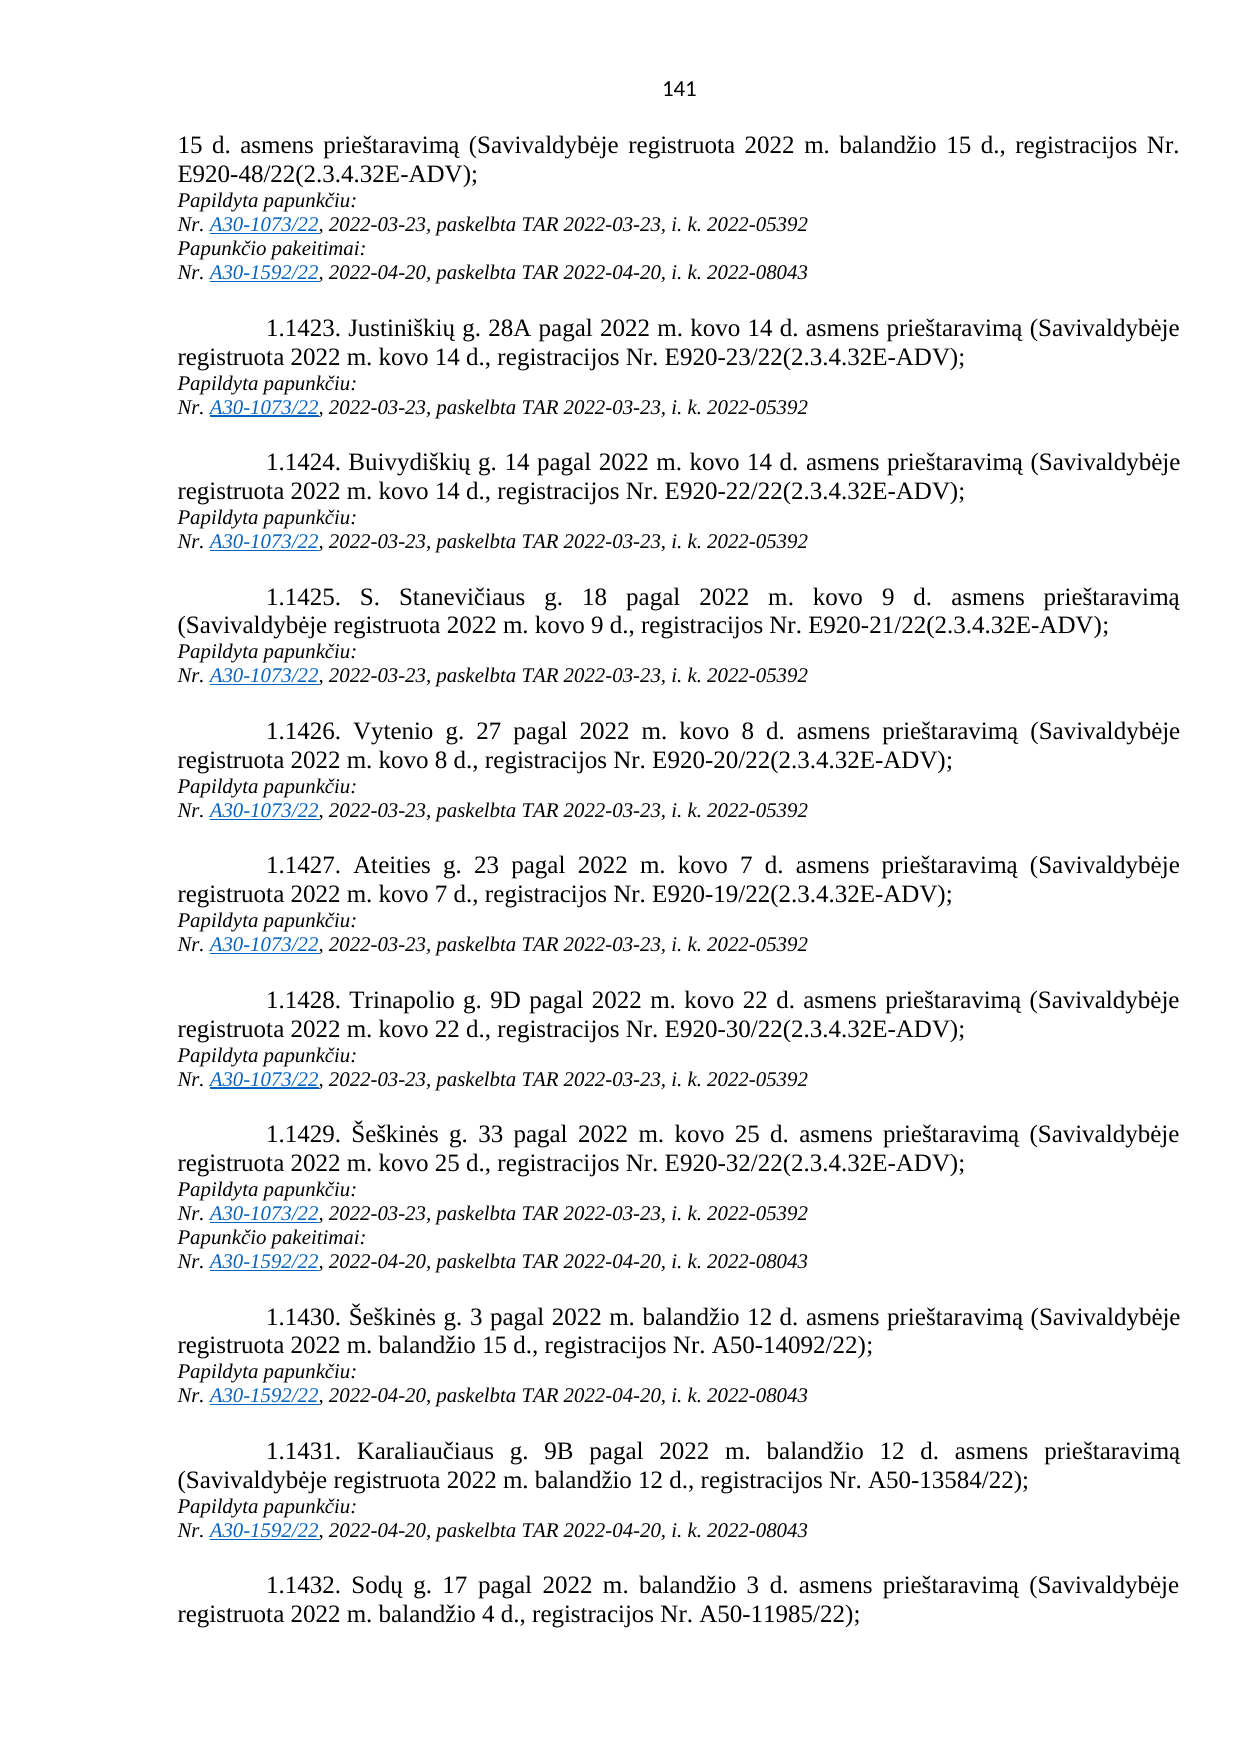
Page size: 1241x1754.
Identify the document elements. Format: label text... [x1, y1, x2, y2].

text Nr. A30-1073/22, 2022-03-23, paskelbta TAR 2022-03-23, i. k. 2022-05392 [177, 663, 1181, 687]
text Nr. A30-1073/22, 2022-03-23, paskelbta TAR 2022-03-23, i. k. 2022-05392 [177, 529, 1181, 553]
text 1.1424. Buivydiškių g. 14 pagal 2022 m. kovo 14 d. asmens prieštaravimą (Savivaldybėje registruota 2022 m. kovo 14 d., registracijos Nr. E920-22/22(2.3.4.32E-ADV); [177, 447, 1181, 505]
text 1.1428. Trinapolio g. 9D pagal 2022 m. kovo 22 d. asmens prieštaravimą (Savivaldybėje registruota 2022 m. kovo 22 d., registracijos Nr. E920-30/22(2.3.4.32E-ADV); [177, 985, 1181, 1042]
text 1.1423. Justiniškių g. 28A pagal 2022 m. kovo 14 d. asmens prieštaravimą (Savivaldybėje registruota 2022 m. kovo 14 d., registracijos Nr. E920-23/22(2.3.4.32E-ADV); [177, 313, 1181, 371]
text Papildyta papunkčiu: [177, 1042, 1181, 1067]
text Papildyta papunkčiu: [177, 1359, 1181, 1383]
text Papildyta papunkčiu: [177, 774, 1181, 798]
text Papildyta papunkčiu: [177, 1494, 1181, 1518]
text 15 d. asmens prieštaravimą (Savivaldybėje registruota 2022 m. balandžio 15 d., registracijos Nr. E920-48/22(2.3.4.32E-ADV); [177, 131, 1181, 188]
text Nr. A30-1592/22, 2022-04-20, paskelbta TAR 2022-04-20, i. k. 2022-08043 [177, 1249, 1181, 1273]
text 1.1432. Sodų g. 17 pagal 2022 m. balandžio 3 d. asmens prieštaravimą (Savivaldybėje registruota 2022 m. balandžio 4 d., registracijos Nr. A50-11985/22); [177, 1571, 1181, 1628]
text Nr. A30-1073/22, 2022-03-23, paskelbta TAR 2022-03-23, i. k. 2022-05392 [177, 798, 1181, 822]
text Nr. A30-1592/22, 2022-04-20, paskelbta TAR 2022-04-20, i. k. 2022-08043 [177, 260, 1181, 284]
text Papunkčio pakeitimai: [177, 1225, 1181, 1249]
text Papildyta papunkčiu: [177, 188, 1181, 212]
text Nr. A30-1592/22, 2022-04-20, paskelbta TAR 2022-04-20, i. k. 2022-08043 [177, 1383, 1181, 1407]
text 1.1430. Šeškinės g. 3 pagal 2022 m. balandžio 12 d. asmens prieštaravimą (Savivaldybėje registruota 2022 m. balandžio 15 d., registracijos Nr. A50-14092/22); [177, 1302, 1181, 1359]
text Nr. A30-1073/22, 2022-03-23, paskelbta TAR 2022-03-23, i. k. 2022-05392 [177, 932, 1181, 956]
text 1.1427. Ateities g. 23 pagal 2022 m. kovo 7 d. asmens prieštaravimą (Savivaldybėje registruota 2022 m. kovo 7 d., registracijos Nr. E920-19/22(2.3.4.32E-ADV); [177, 851, 1181, 908]
text Papunkčio pakeitimai: [177, 236, 1181, 260]
text Nr. A30-1073/22, 2022-03-23, paskelbta TAR 2022-03-23, i. k. 2022-05392 [177, 1201, 1181, 1225]
text Papildyta papunkčiu: [177, 639, 1181, 663]
text Papildyta papunkčiu: [177, 505, 1181, 529]
text Nr. A30-1073/22, 2022-03-23, paskelbta TAR 2022-03-23, i. k. 2022-05392 [177, 1067, 1181, 1091]
text 1.1426. Vytenio g. 27 pagal 2022 m. kovo 8 d. asmens prieštaravimą (Savivaldybėje registruota 2022 m. kovo 8 d., registracijos Nr. E920-20/22(2.3.4.32E-ADV); [177, 716, 1181, 774]
text 1.1425. S. Stanevičiaus g. 18 pagal 2022 m. kovo 9 d. asmens prieštaravimą (Savivaldybėje registruota 2022 m. kovo 9 d., registracijos Nr. E920-21/22(2.3.4.32E-ADV); [177, 582, 1181, 639]
text Papildyta papunkčiu: [177, 371, 1181, 395]
text Nr. A30-1073/22, 2022-03-23, paskelbta TAR 2022-03-23, i. k. 2022-05392 [177, 395, 1181, 419]
text Papildyta papunkčiu: [177, 908, 1181, 932]
text Nr. A30-1592/22, 2022-04-20, paskelbta TAR 2022-04-20, i. k. 2022-08043 [177, 1518, 1181, 1542]
text Papildyta papunkčiu: [177, 1177, 1181, 1201]
text 1.1429. Šeškinės g. 33 pagal 2022 m. kovo 25 d. asmens prieštaravimą (Savivaldybėje registruota 2022 m. kovo 25 d., registracijos Nr. E920-32/22(2.3.4.32E-ADV); [177, 1119, 1181, 1177]
text Nr. A30-1073/22, 2022-03-23, paskelbta TAR 2022-03-23, i. k. 2022-05392 [177, 212, 1181, 236]
text 1.1431. Karaliaučiaus g. 9B pagal 2022 m. balandžio 12 d. asmens prieštaravimą (Savivaldybėje registruota 2022 m. balandžio 12 d., registracijos Nr. A50-13584/22); [177, 1436, 1181, 1494]
